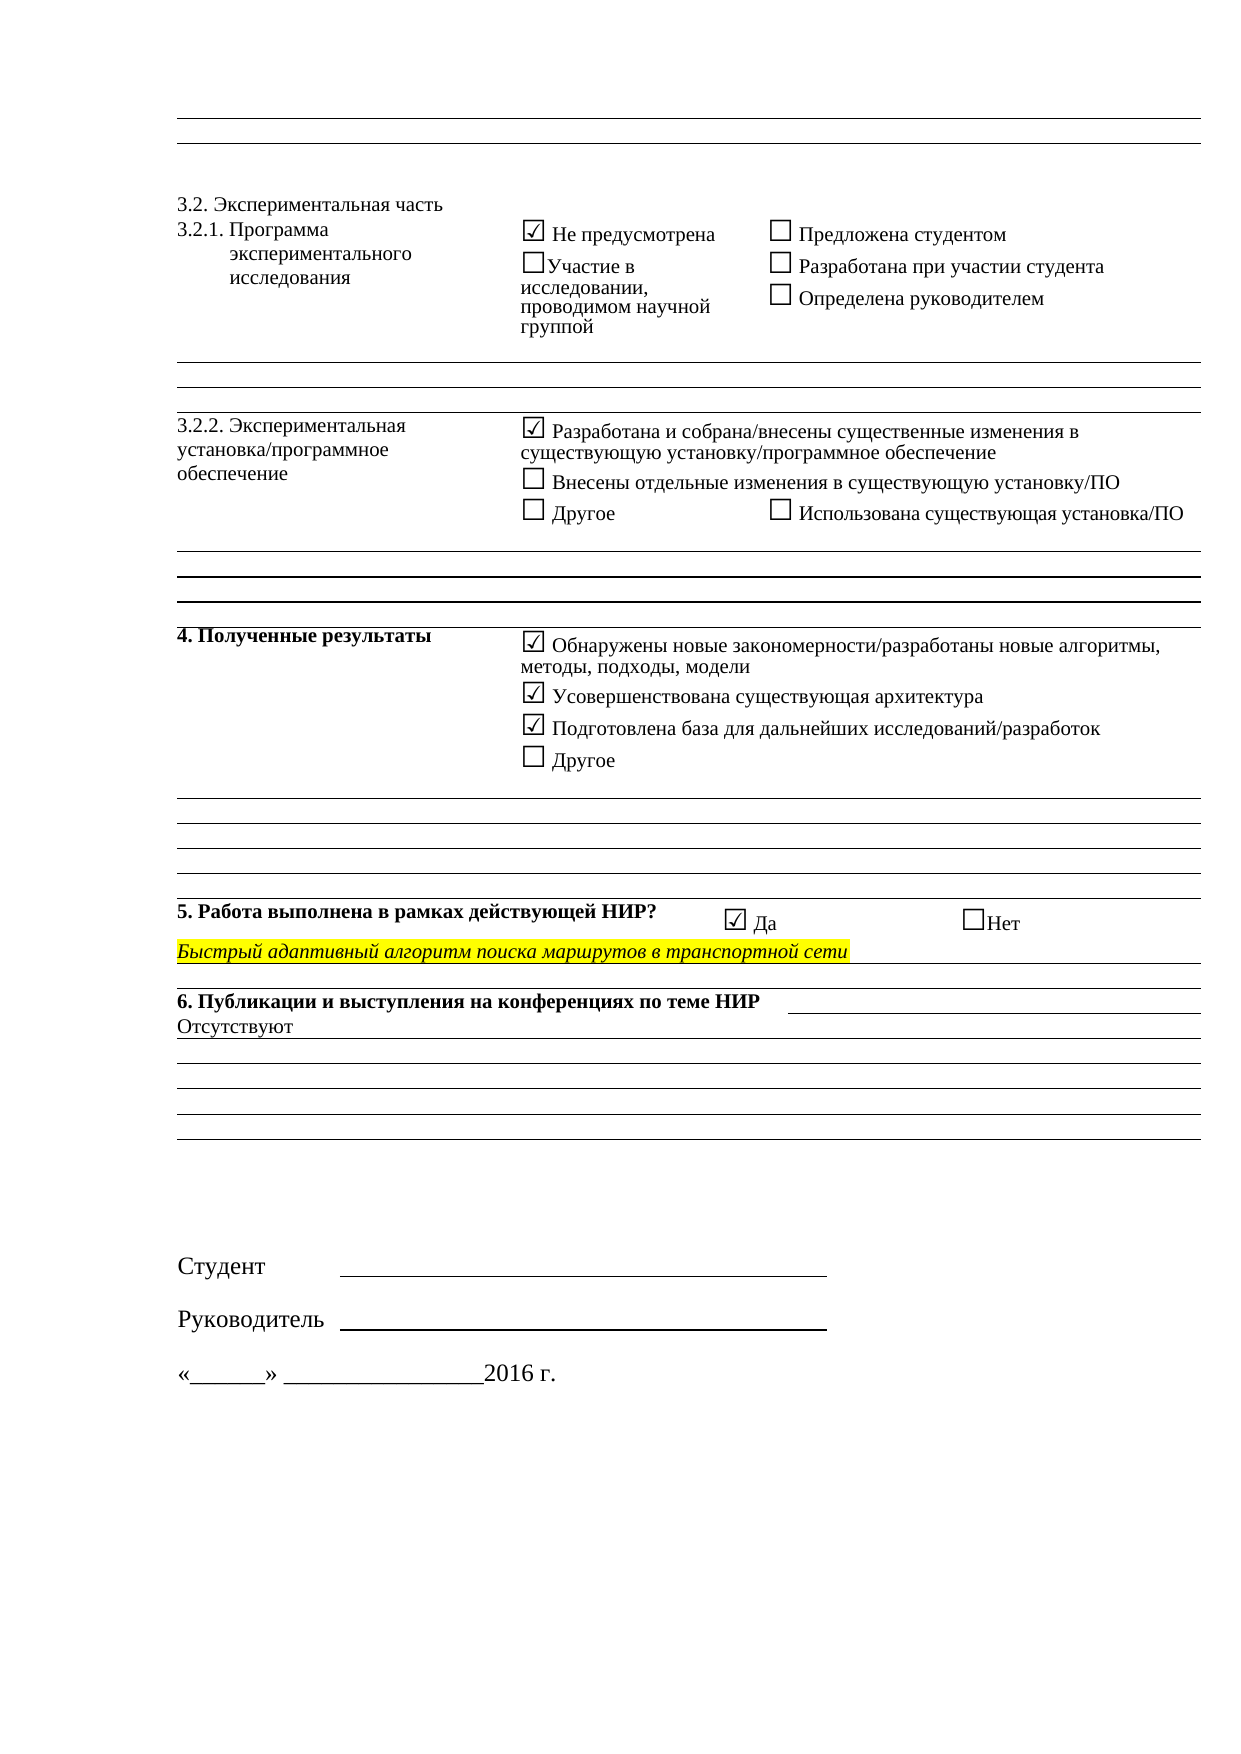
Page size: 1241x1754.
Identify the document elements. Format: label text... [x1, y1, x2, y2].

table_cell [177, 119, 1201, 143]
table_cell [177, 1039, 1201, 1063]
table_cell 3.2. Экспериментальная часть [177, 193, 1201, 216]
table_cell 3.2.1. Программа экспериментального исследования [177, 216, 509, 338]
table_cell ☑ Разработана и собрана/внесены существенные изменения в существующую установку/программное обеспечение ☐ Внесены отдельные изменения в существующую установку/ПО [509, 413, 1201, 496]
table_cell [177, 603, 1201, 627]
table_cell [177, 338, 1201, 362]
table_cell ☑ Не предусмотрена ☐Участие в исследовании, проводимом научной группой [509, 216, 756, 338]
table_cell [177, 964, 1201, 988]
table_cell [177, 774, 1201, 798]
table_cell Быстрый адаптивный алгоритм поиска маршрутов в транспортной сети [177, 939, 1201, 963]
table_cell Отсутствуют [177, 1013, 1201, 1038]
table_cell ☐Нет [949, 899, 1201, 939]
table_cell 3.2.2. Экспериментальная установка/программное обеспечение [177, 413, 509, 527]
table_cell [177, 824, 1201, 848]
table_cell ☐ Другое [509, 496, 756, 527]
text Студент [177, 1251, 1152, 1279]
table_cell [1196, 628, 1201, 773]
table_cell 4. Полученные результаты [177, 628, 509, 773]
table_cell [177, 1115, 1201, 1138]
table_cell [177, 799, 1201, 823]
text «______» ________________2016 г. [177, 1358, 1152, 1387]
table_cell [177, 388, 1201, 412]
table_cell [788, 989, 1201, 1013]
table_cell [177, 1089, 1201, 1113]
table_cell [177, 527, 1201, 551]
table_cell 6. Публикации и выступления на конференциях по теме НИР [177, 989, 788, 1013]
table_cell [177, 849, 1201, 873]
table_cell ☐ Использована существующая установка/ПО [756, 496, 1201, 527]
table_cell 5. Работа выполнена в рамках действующей НИР? [177, 899, 711, 939]
table_cell [177, 1064, 1201, 1088]
table_cell [177, 552, 1201, 576]
table_cell [177, 144, 1201, 168]
table_cell [177, 363, 1201, 387]
table_cell ☐ Предложена студентом ☐ Разработана при участии студента ☐ Определена руководителем [756, 216, 1201, 338]
table_cell [177, 874, 1201, 898]
table_cell [177, 168, 1201, 192]
table_cell ☑ Обнаружены новые закономерности/разработаны новые алгоритмы, методы, подходы, модели ☑ Усовершенствована существующая архитектура ☑ Подготовлена база для дальнейших исследований/разработок ☐ Другое [509, 628, 1196, 773]
table_cell ☑ Да [711, 899, 949, 939]
table_cell [177, 578, 1201, 601]
text Руководитель [177, 1304, 1152, 1333]
